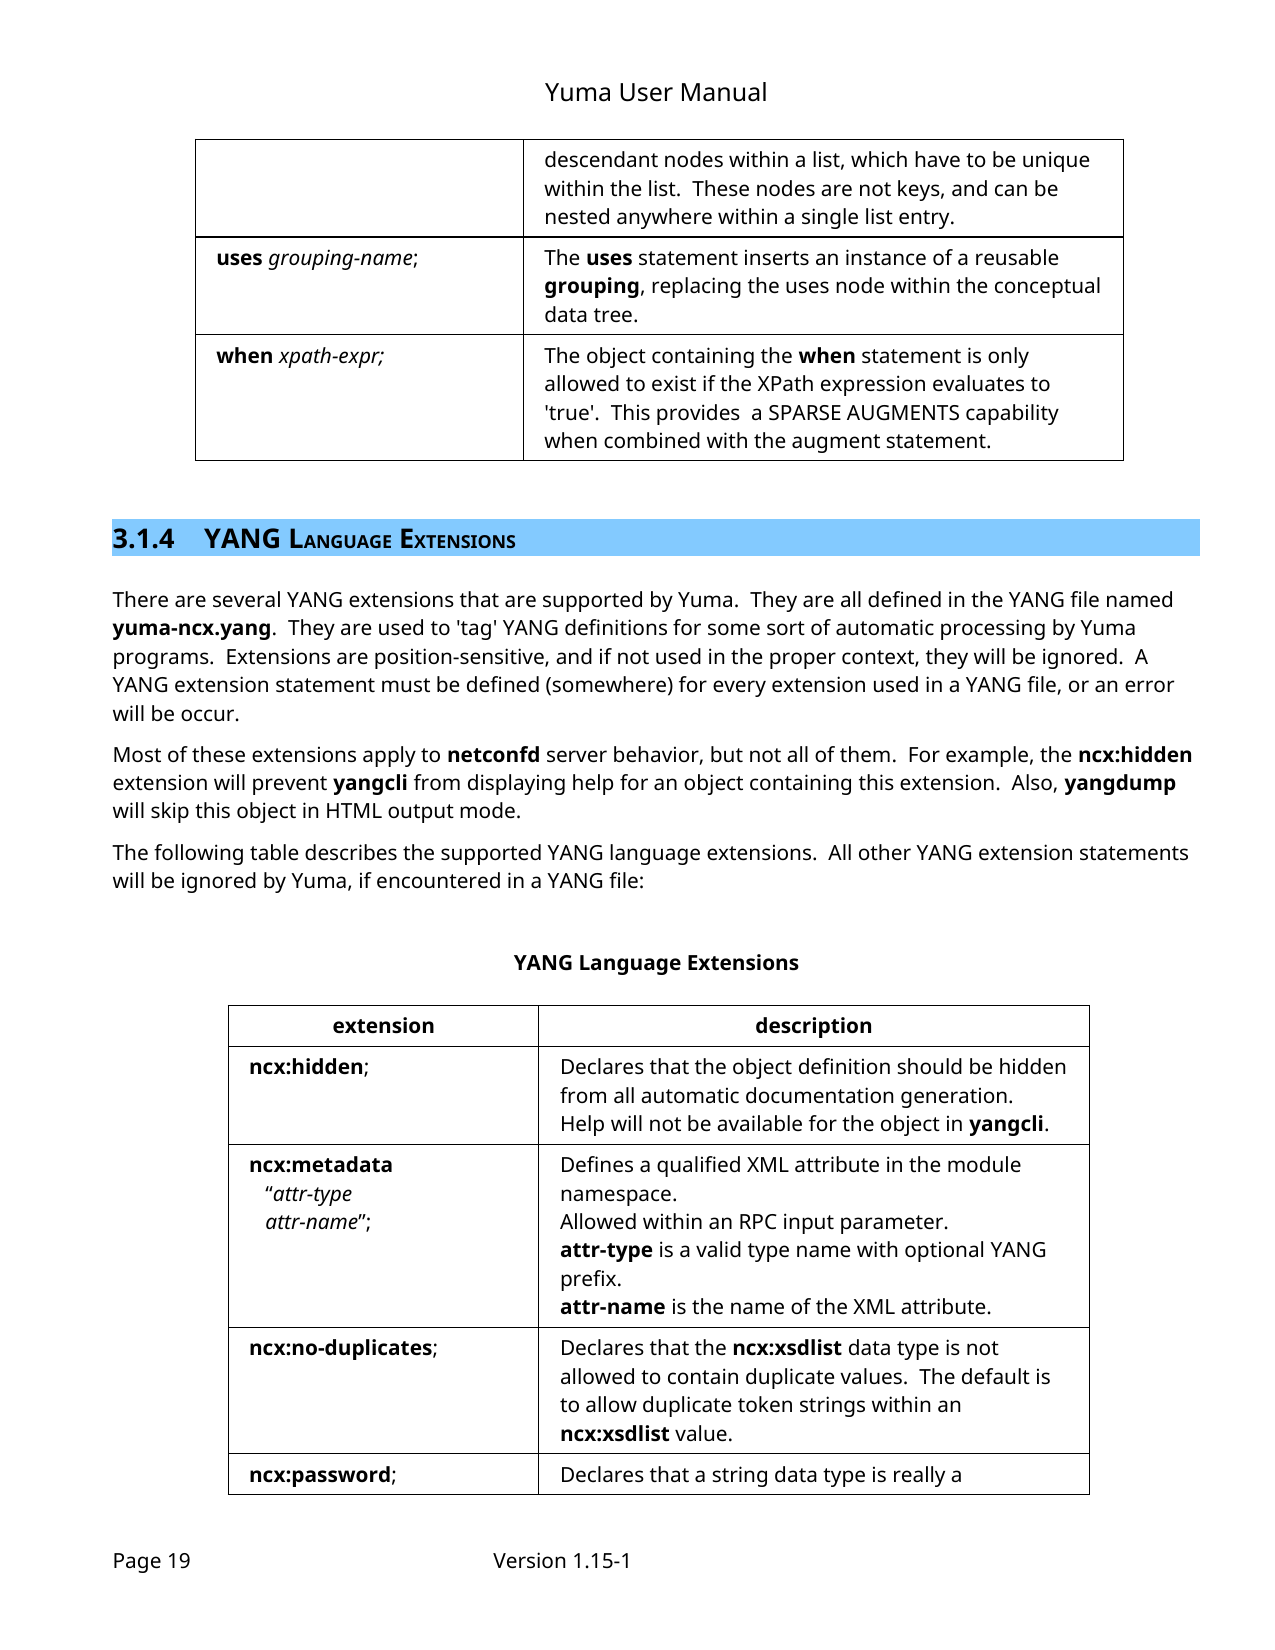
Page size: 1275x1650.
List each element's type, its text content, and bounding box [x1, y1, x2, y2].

table_cell ncx:no-duplicates; [229, 1328, 538, 1453]
text The following table describes the supported YANG language extensions. All other YANG extension statements will be ignored by Yuma, if encountered in a YANG file: [112, 838, 1200, 894]
table_cell ncx:hidden; [229, 1047, 538, 1143]
table_cell The object containing the when statement is only allowed to exist if the XPath expression evaluates to 'true'. This provides a SPARSE AUGMENTS capability when combined with the augment statement. [524, 335, 1123, 460]
table_header description [539, 1006, 1089, 1046]
table_cell Declares that the ncx:xsdlist data type is not allowed to contain duplicate values. The default is to allow duplicate token strings within an ncx:xsdlist value. [539, 1328, 1089, 1453]
table_cell [196, 140, 523, 236]
table_cell uses grouping-name; [196, 238, 523, 334]
table_cell Declares that a string data type is really a [539, 1454, 1089, 1494]
text Most of these extensions apply to netconfd server behavior, but not all of them. For example, the ncx:hidden extension will prevent yangcli from displaying help for an object containing this extension. Also, yangdump will skip this object in HTML output mode. [112, 740, 1200, 825]
table_cell The uses statement inserts an instance of a reusable grouping, replacing the uses node within the conceptual data tree. [524, 238, 1123, 334]
table_cell descendant nodes within a list, which have to be unique within the list. These nodes are not keys, and can be nested anywhere within a single list entry. [524, 140, 1123, 236]
subtitle YANG Language Extensions [112, 519, 1200, 556]
table_cell ncx:metadata “attr-type attr-name”; [229, 1145, 538, 1327]
text There are several YANG extensions that are supported by Yuma. They are all defined in the YANG file named yuma-ncx.yang. They are used to 'tag' YANG definitions for some sort of automatic processing by Yuma programs. Extensions are position-sensitive, and if not used in the proper context, they will be ignored. A YANG extension statement must be defined (somewhere) for every extension used in a YANG file, or an error will be occur. [112, 585, 1200, 727]
table_cell ncx:password; [229, 1454, 538, 1494]
subtitle YANG Language Extensions [127, 948, 1185, 976]
table_header extension [229, 1006, 538, 1046]
table_cell Declares that the object definition should be hidden from all automatic documentation generation. Help will not be available for the object in yangcli. [539, 1047, 1089, 1143]
table_cell when xpath-expr; [196, 335, 523, 460]
table_cell Defines a qualified XML attribute in the module namespace. Allowed within an RPC input parameter. attr-type is a valid type name with optional YANG prefix. attr-name is the name of the XML attribute. [539, 1145, 1089, 1327]
